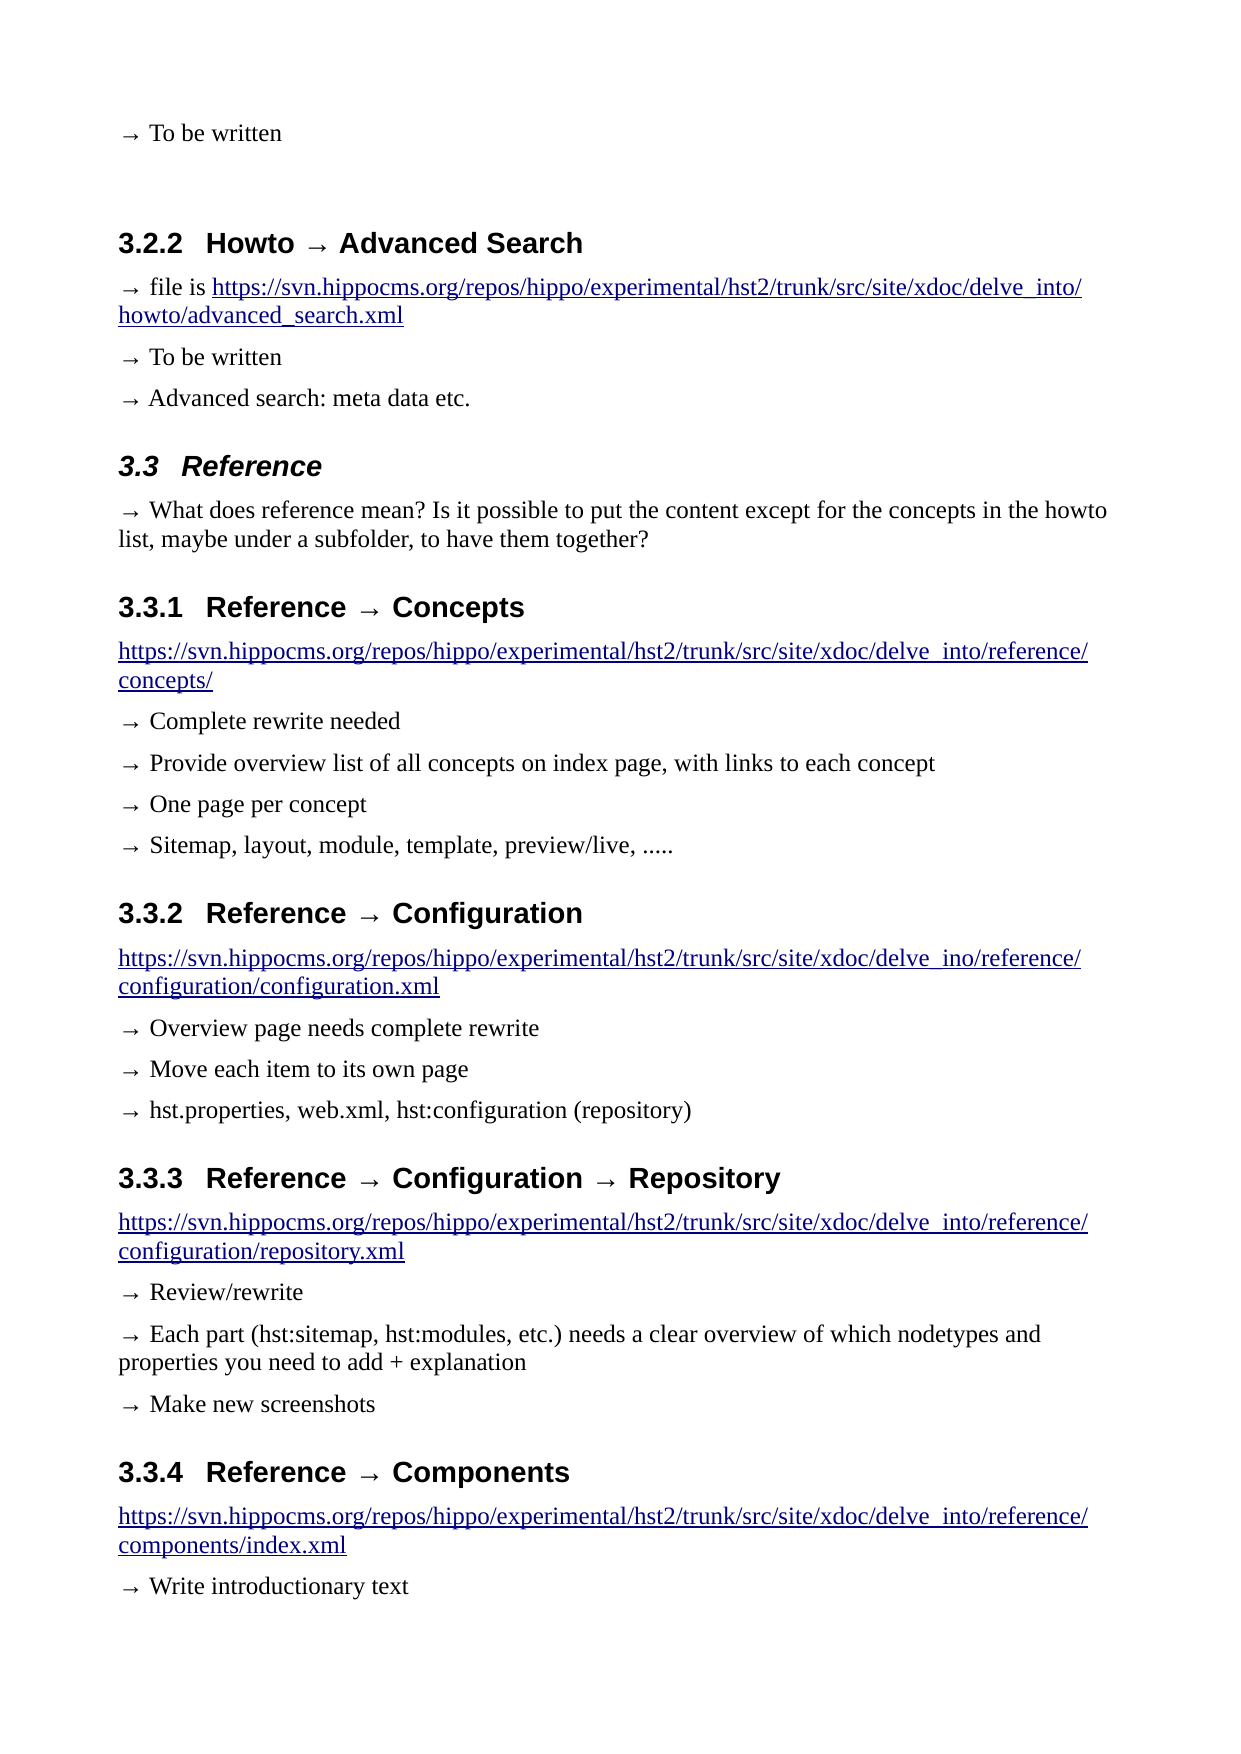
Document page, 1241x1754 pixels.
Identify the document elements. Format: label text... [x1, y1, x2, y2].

subtitle Reference → Concepts [118, 590, 1122, 624]
text → Advanced search: meta data etc. [118, 383, 1122, 412]
text → Review/rewrite [118, 1277, 1122, 1306]
subtitle Reference → Components [118, 1455, 1122, 1489]
subtitle Reference [118, 449, 1122, 483]
text https://svn.hippocms.org/repos/hippo/experimental/hst2/trunk/src/site/xdoc/delve_into/reference/concepts/ [118, 636, 1122, 694]
text https://svn.hippocms.org/repos/hippo/experimental/hst2/trunk/src/site/xdoc/delve_ino/reference/configuration/configuration.xml [118, 943, 1122, 1000]
text https://svn.hippocms.org/repos/hippo/experimental/hst2/trunk/src/site/xdoc/delve_into/reference/configuration/repository.xml [118, 1207, 1122, 1265]
text → Complete rewrite needed [118, 706, 1122, 735]
text → Move each item to its own page [118, 1054, 1122, 1083]
text https://svn.hippocms.org/repos/hippo/experimental/hst2/trunk/src/site/xdoc/delve_into/reference/components/index.xml [118, 1501, 1122, 1559]
subtitle Reference → Configuration → Repository [118, 1161, 1122, 1195]
text → Overview page needs complete rewrite [118, 1013, 1122, 1041]
subtitle Reference → Configuration [118, 896, 1122, 930]
text → hst.properties, web.xml, hst:configuration (repository) [118, 1095, 1122, 1124]
text → What does reference mean? Is it possible to put the content except for the concepts in the howto list, maybe under a subfolder, to have them together? [118, 495, 1122, 553]
text → Provide overview list of all concepts on index page, with links to each concept [118, 748, 1122, 776]
text → To be written [118, 118, 1122, 147]
text → Each part (hst:sitemap, hst:modules, etc.) needs a clear overview of which nodetypes and properties you need to add + explanation [118, 1319, 1122, 1376]
text → One page per concept [118, 789, 1122, 818]
text → Sitemap, layout, module, template, preview/live, ..... [118, 830, 1122, 859]
text → To be written [118, 342, 1122, 371]
text → Make new screenshots [118, 1389, 1122, 1417]
text → Write introductionary text [118, 1571, 1122, 1600]
subtitle Howto → Advanced Search [118, 226, 1122, 259]
text → file is https://svn.hippocms.org/repos/hippo/experimental/hst2/trunk/src/site/xdoc/delve_into/howto/advanced_search.xml [118, 272, 1122, 329]
